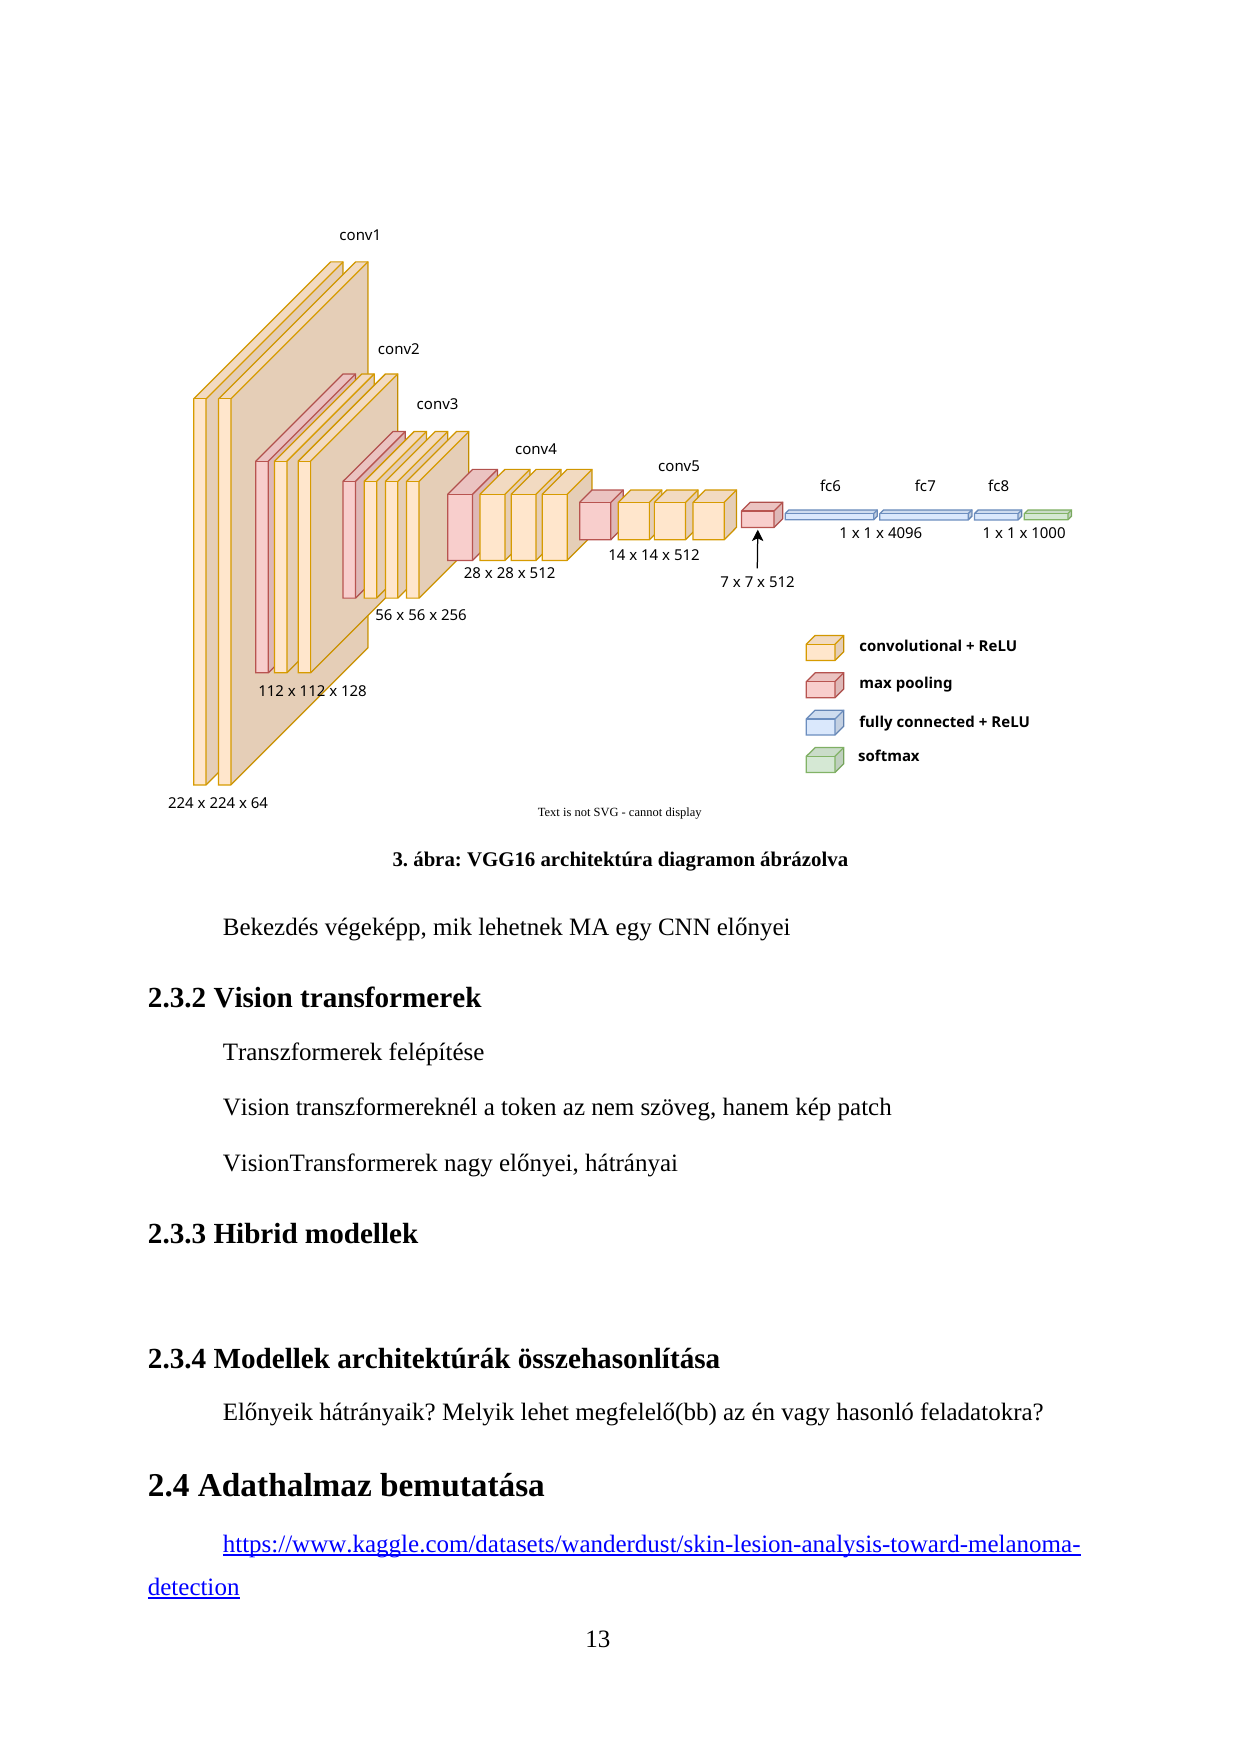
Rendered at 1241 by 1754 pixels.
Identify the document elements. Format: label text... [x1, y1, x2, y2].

text 3. ábra: VGG16 architektúra diagramon ábrázolva [155, 216, 1085, 871]
text Vision transzformereknél a token az nem szöveg, hanem kép patch [148, 1092, 1092, 1121]
subtitle Modellek architektúrák összehasonlítása [148, 1341, 1092, 1374]
text Bekezdés végeképp, mik lehetnek MA egy CNN előnyei [148, 203, 1092, 941]
text Transzformerek felépítése [148, 1037, 1092, 1066]
subtitle Vision transformerek [148, 980, 1092, 1014]
subtitle Hibrid modellek [148, 1216, 1092, 1250]
text https://www.kaggle.com/datasets/wanderdust/skin-lesion-analysis-toward-melanoma-detection [148, 1529, 1092, 1601]
subtitle Adathalmaz bemutatása [148, 1466, 1092, 1504]
text Előnyeik hátrányaik? Melyik lehet megfelelő(bb) az én vagy hasonló feladatokra? [148, 1397, 1092, 1426]
text VisionTransformerek nagy előnyei, hátrányai [148, 1148, 1092, 1177]
